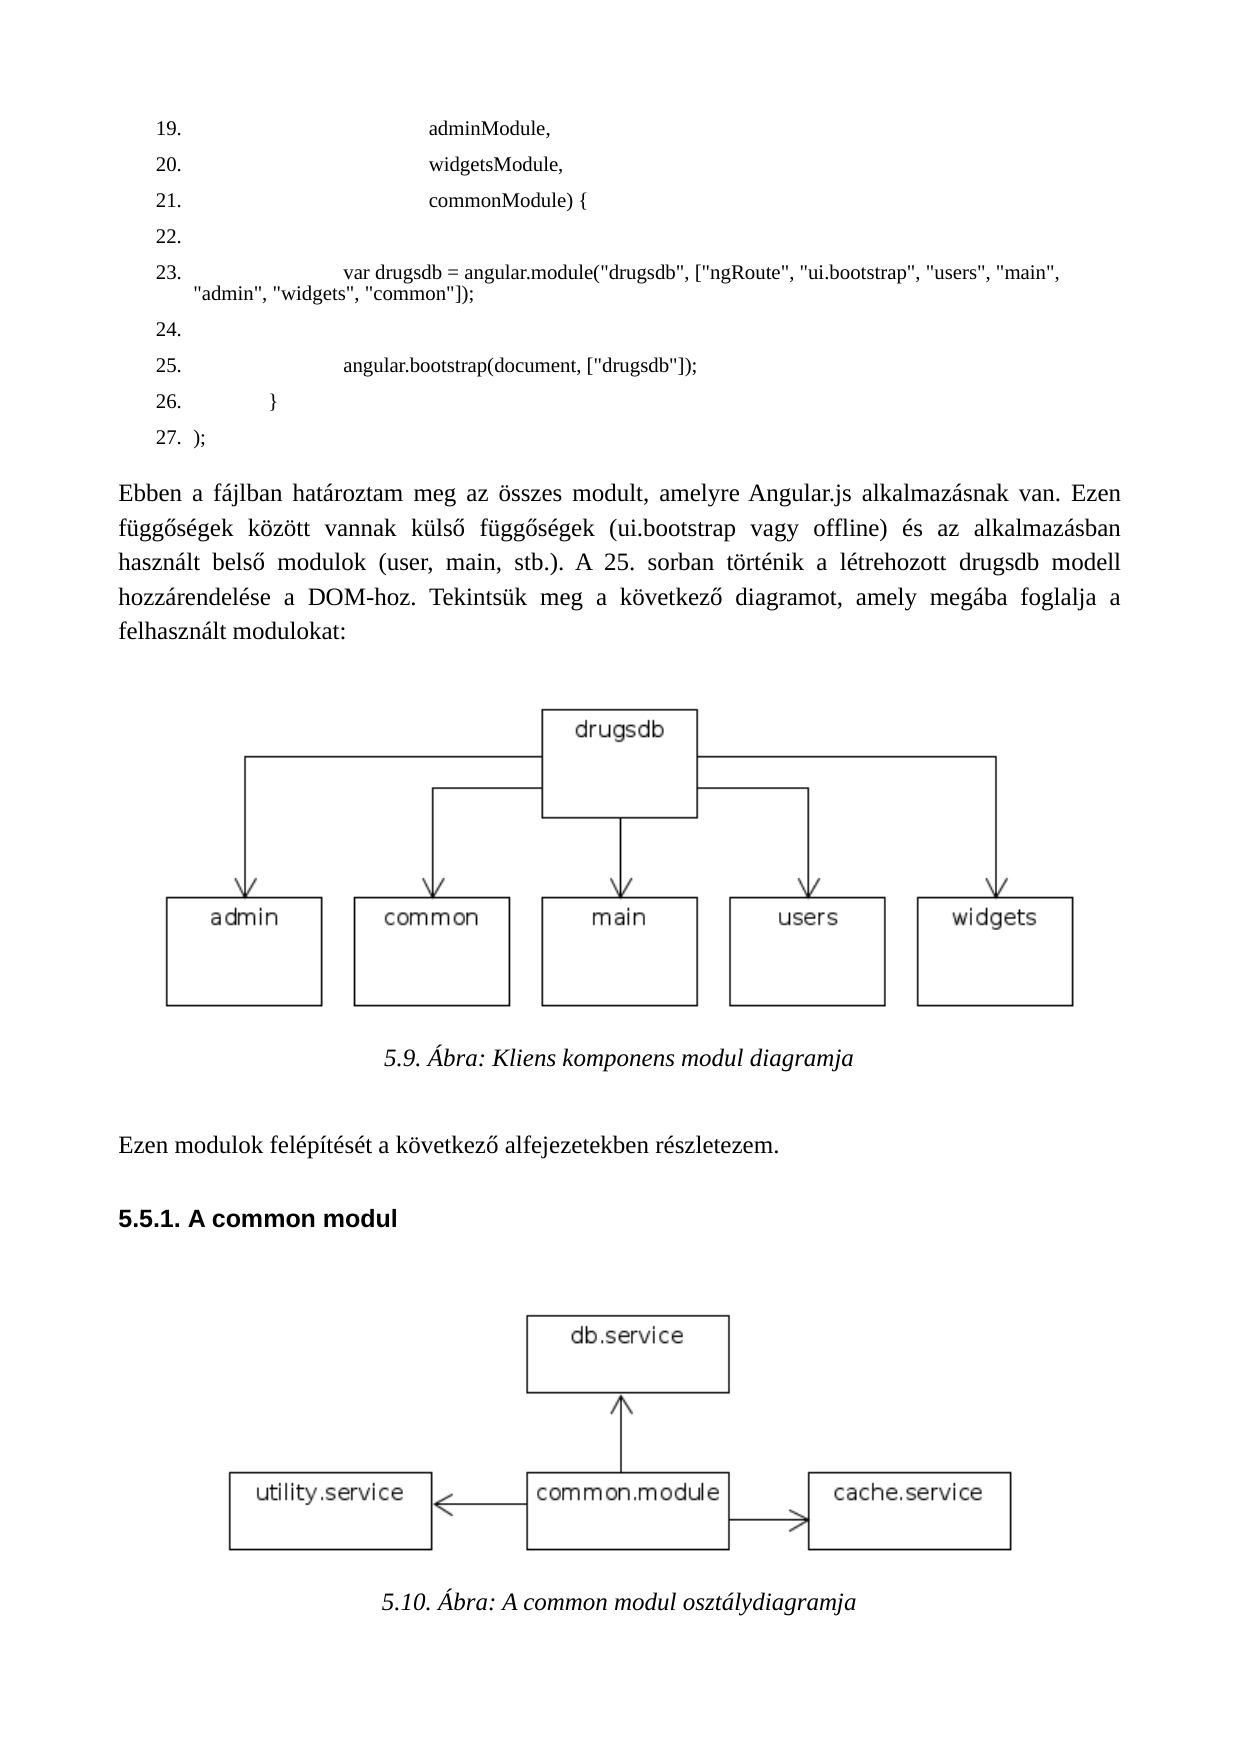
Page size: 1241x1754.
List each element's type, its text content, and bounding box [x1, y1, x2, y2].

list adminModule, [156, 118, 1122, 139]
list var drugsdb = angular.module("drugsdb", ["ngRoute", "ui.bootstrap", "users", "main", "admin", "widgets", "common"]); [156, 262, 1122, 304]
picture [135, 678, 1105, 1038]
text 5.10. Ábra: A common modul osztálydiagramja [198, 1582, 1042, 1617]
list } [156, 391, 1122, 412]
text 5.9. Ábra: Kliens komponens modul diagramja [136, 1038, 1104, 1074]
list ); [156, 427, 1122, 448]
subtitle A common modul [118, 1198, 1122, 1234]
list angular.bootstrap(document, ["drugsdb"]); [156, 355, 1122, 376]
title Ebben a fájlban határoztam meg az összes modult, amelyre Angular.js alkalmazásnak van. Ezen függőségek között vannak külső függőségek (ui.bootstrap vagy offline) és az alkalmazásban használt belső modulok (user, main, stb.). A 25. sorban történik a létrehozott drugsdb modell hozzárendelése a DOM-hoz. Tekintsük meg a következő diagramot, amely megába foglalja a felhasznált modulokat: [118, 478, 1122, 645]
list widgetsModule, [156, 154, 1122, 175]
list commonModule) { [156, 190, 1122, 211]
text Ezen modulok felépítését a következő alfejezetekben részletezem. [118, 1125, 1122, 1161]
picture [198, 1284, 1043, 1582]
